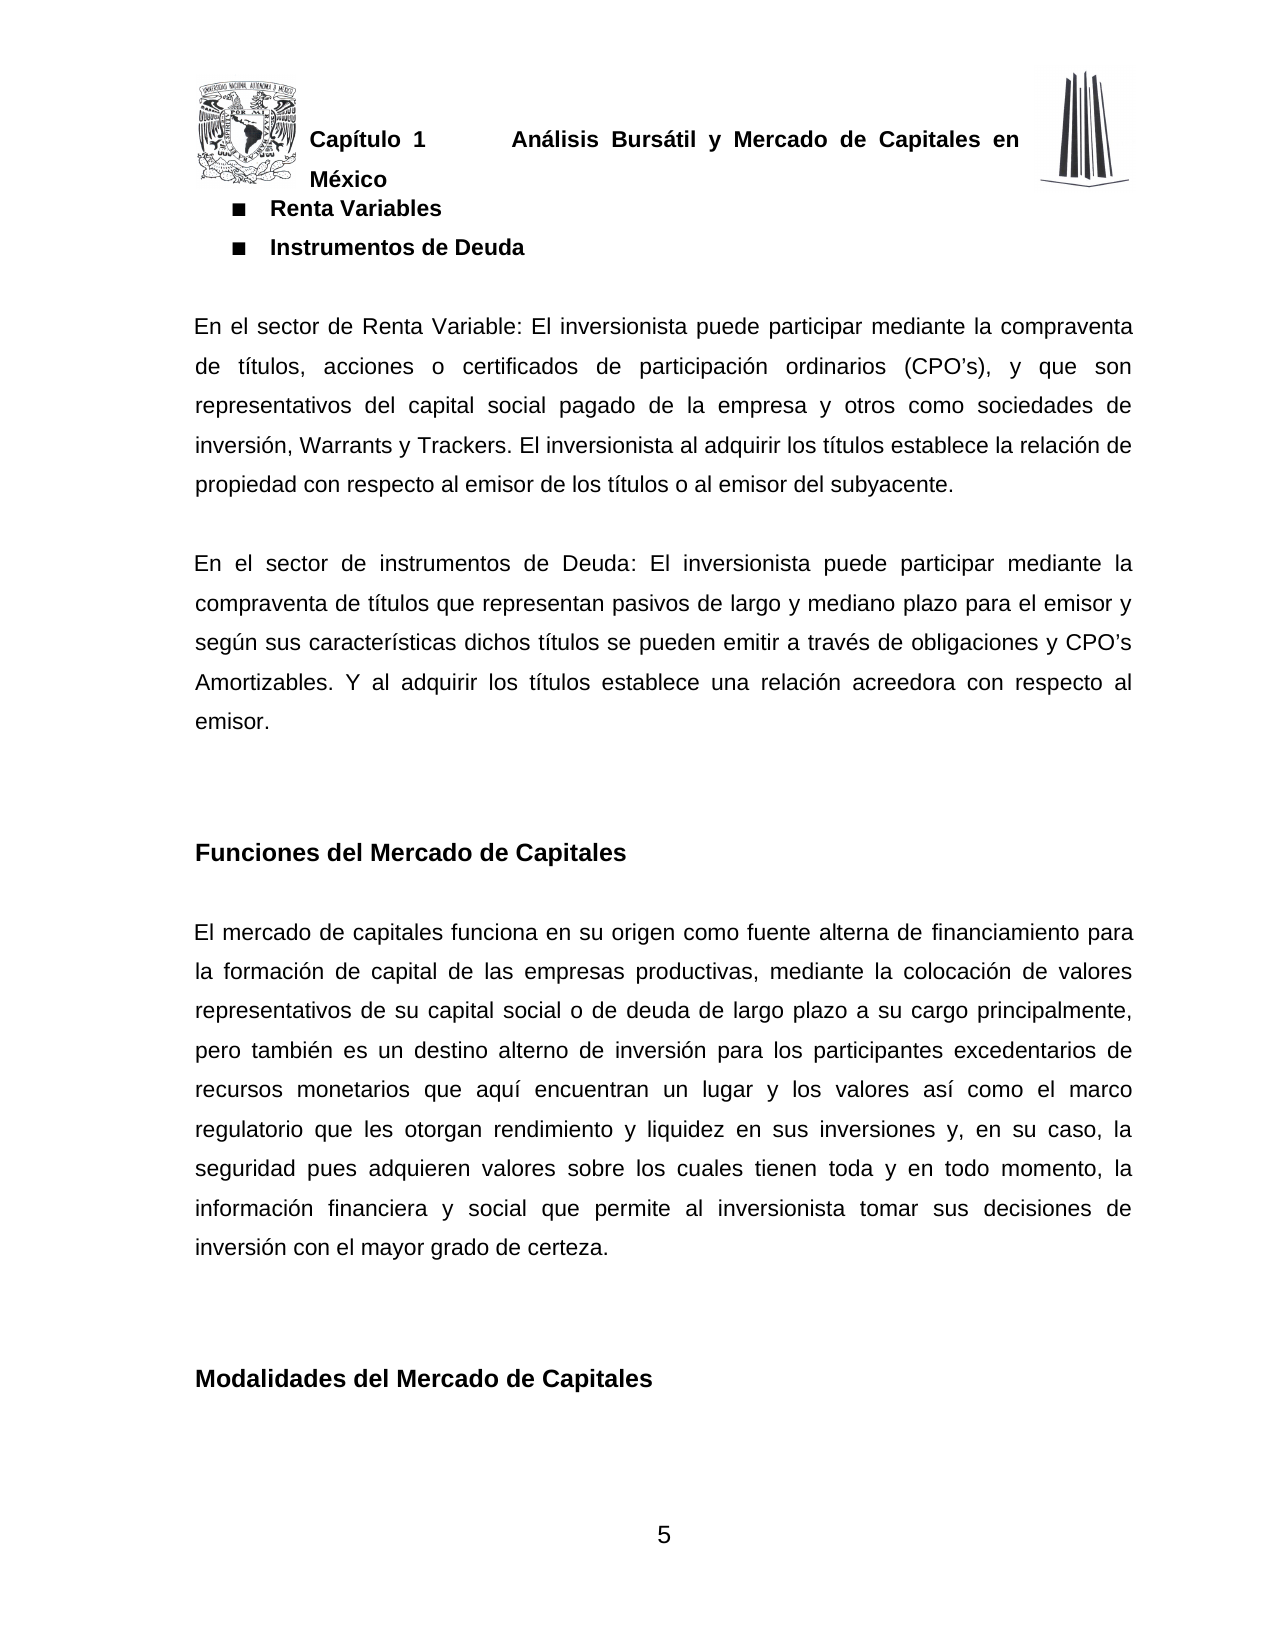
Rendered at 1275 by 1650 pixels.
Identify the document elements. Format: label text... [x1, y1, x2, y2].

subtitle Modalidades del Mercado de Capitales [195, 1364, 1133, 1393]
text En el sector de Renta Variable: El inversionista puede participar mediante la compraventa de títulos, acciones o certificados de participación ordinarios (CPO’s), y que son representativos del capital social pagado de la empresa y otros como sociedades de inversión, Warrants y Trackers. El inversionista al adquirir los títulos establece la relación de propiedad con respecto al emisor de los títulos o al emisor del subyacente. [194, 313, 1133, 498]
list Instrumentos de Deuda [232, 234, 1133, 261]
text El mercado de capitales funciona en su origen como fuente alterna de financiamiento para la formación de capital de las empresas productivas, mediante la colocación de valores representativos de su capital social o de deuda de largo plazo a su cargo principalmente, pero también es un destino alterno de inversión para los participantes excedentarios de recursos monetarios que aquí encuentran un lugar y los valores así como el marco regulatorio que les otorgan rendimiento y liquidez en sus inversiones y, en su caso, la seguridad pues adquieren valores sobre los cuales tienen toda y en todo momento, la información financiera y social que permite al inversionista tomar sus decisiones de inversión con el mayor grado de certeza. [194, 918, 1133, 1261]
text En el sector de instrumentos de Deuda: El inversionista puede participar mediante la compraventa de títulos que representan pasivos de largo y mediano plazo para el emisor y según sus características dichos títulos se pueden emitir a través de obligaciones y CPO’s Amortizables. Y al adquirir los títulos establece una relación acreedora con respecto al emisor. [194, 550, 1133, 734]
subtitle Funciones del Mercado de Capitales [195, 838, 1133, 867]
list Renta Variables [232, 195, 1133, 221]
picture [1034, 65, 1136, 193]
